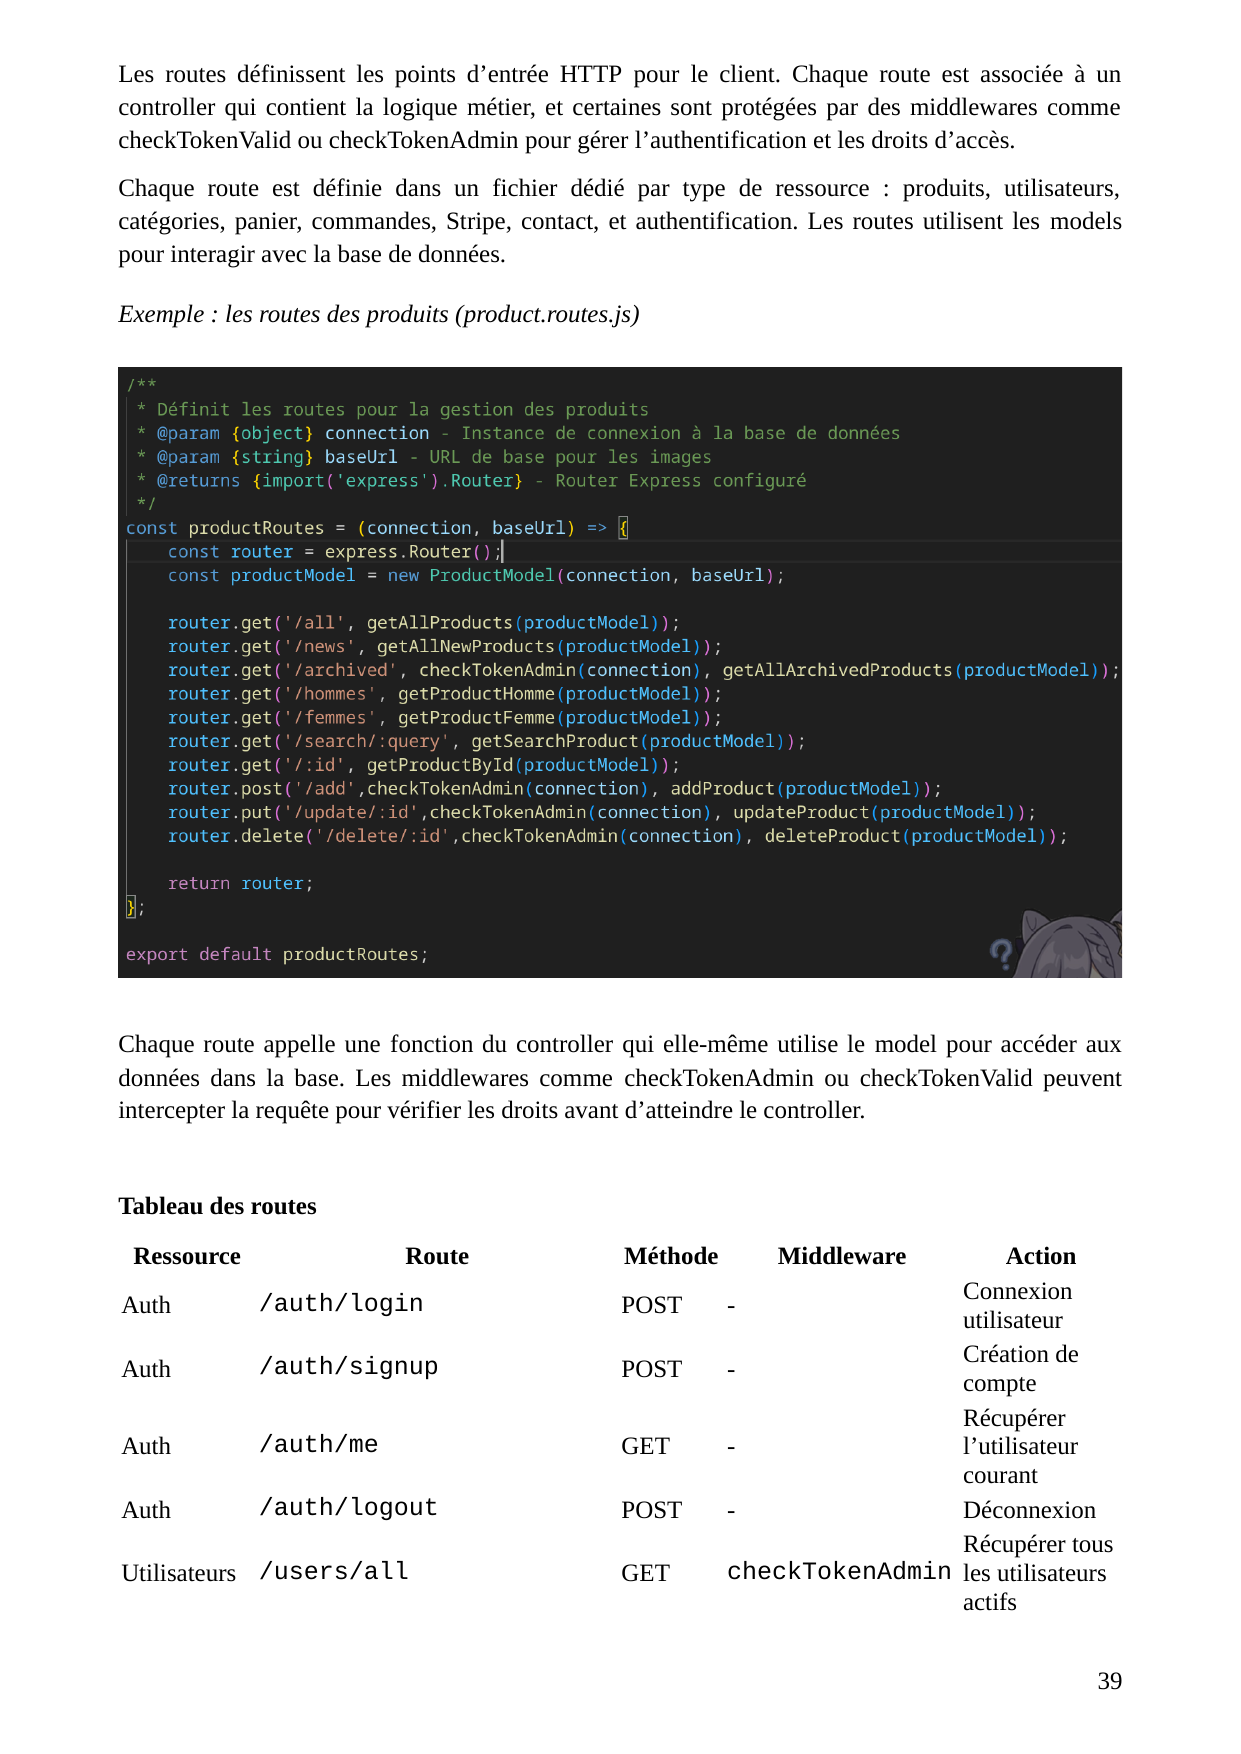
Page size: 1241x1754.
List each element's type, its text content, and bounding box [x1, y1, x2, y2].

table_cell /auth/login [256, 1273, 618, 1336]
text Chaque route appelle une fonction du controller qui elle-même utilise le model pour accéder aux données dans la base. Les middlewares comme checkTokenAdmin ou checkTokenValid peuvent intercepter la requête pour vérifier les droits avant d’atteindre le controller. [118, 1029, 1122, 1124]
table_cell Connexion utilisateur [960, 1273, 1122, 1336]
table_cell /auth/signup [256, 1336, 618, 1400]
table_cell Auth [118, 1273, 256, 1336]
table_header Route [256, 1239, 618, 1273]
table_cell Auth [118, 1336, 256, 1400]
table_header Méthode [618, 1239, 724, 1273]
table_cell - [724, 1492, 960, 1526]
table_header Ressource [118, 1239, 256, 1273]
table_cell Utilisateurs [118, 1526, 256, 1618]
table_cell /users/all [256, 1526, 618, 1618]
text Les routes définissent les points d’entrée HTTP pour le client. Chaque route est associée à un controller qui contient la logique métier, et certaines sont protégées par des middlewares comme checkTokenValid ou checkTokenAdmin pour gérer l’authentification et les droits d’accès. [118, 59, 1122, 154]
table_header Middleware [724, 1239, 960, 1273]
table_header Action [960, 1239, 1122, 1273]
table_cell - [724, 1273, 960, 1336]
table_cell - [724, 1400, 960, 1492]
subtitle Exemple : les routes des produits (product.routes.js) [118, 299, 1122, 328]
table_cell /auth/me [256, 1400, 618, 1492]
table_cell POST [618, 1492, 724, 1526]
table_cell - [724, 1336, 960, 1400]
table_cell Récupérer l’utilisateur courant [960, 1400, 1122, 1492]
table_cell Récupérer tous les utilisateurs actifs [960, 1526, 1122, 1618]
text Chaque route est définie dans un fichier dédié par type de ressource : produits, utilisateurs, catégories, panier, commandes, Stripe, contact, et authentification. Les routes utilisent les models pour interagir avec la base de données. [118, 173, 1122, 267]
table_cell Déconnexion [960, 1492, 1122, 1526]
table_cell checkTokenAdmin [724, 1526, 960, 1618]
table_cell POST [618, 1336, 724, 1400]
table_cell POST [618, 1273, 724, 1336]
table_cell Création de compte [960, 1336, 1122, 1400]
table_cell /auth/logout [256, 1492, 618, 1526]
table_cell Auth [118, 1492, 256, 1526]
text Tableau des routes [118, 1191, 1122, 1219]
picture [118, 367, 1123, 978]
table_cell Auth [118, 1400, 256, 1492]
table_cell GET [618, 1400, 724, 1492]
table_cell GET [618, 1526, 724, 1618]
